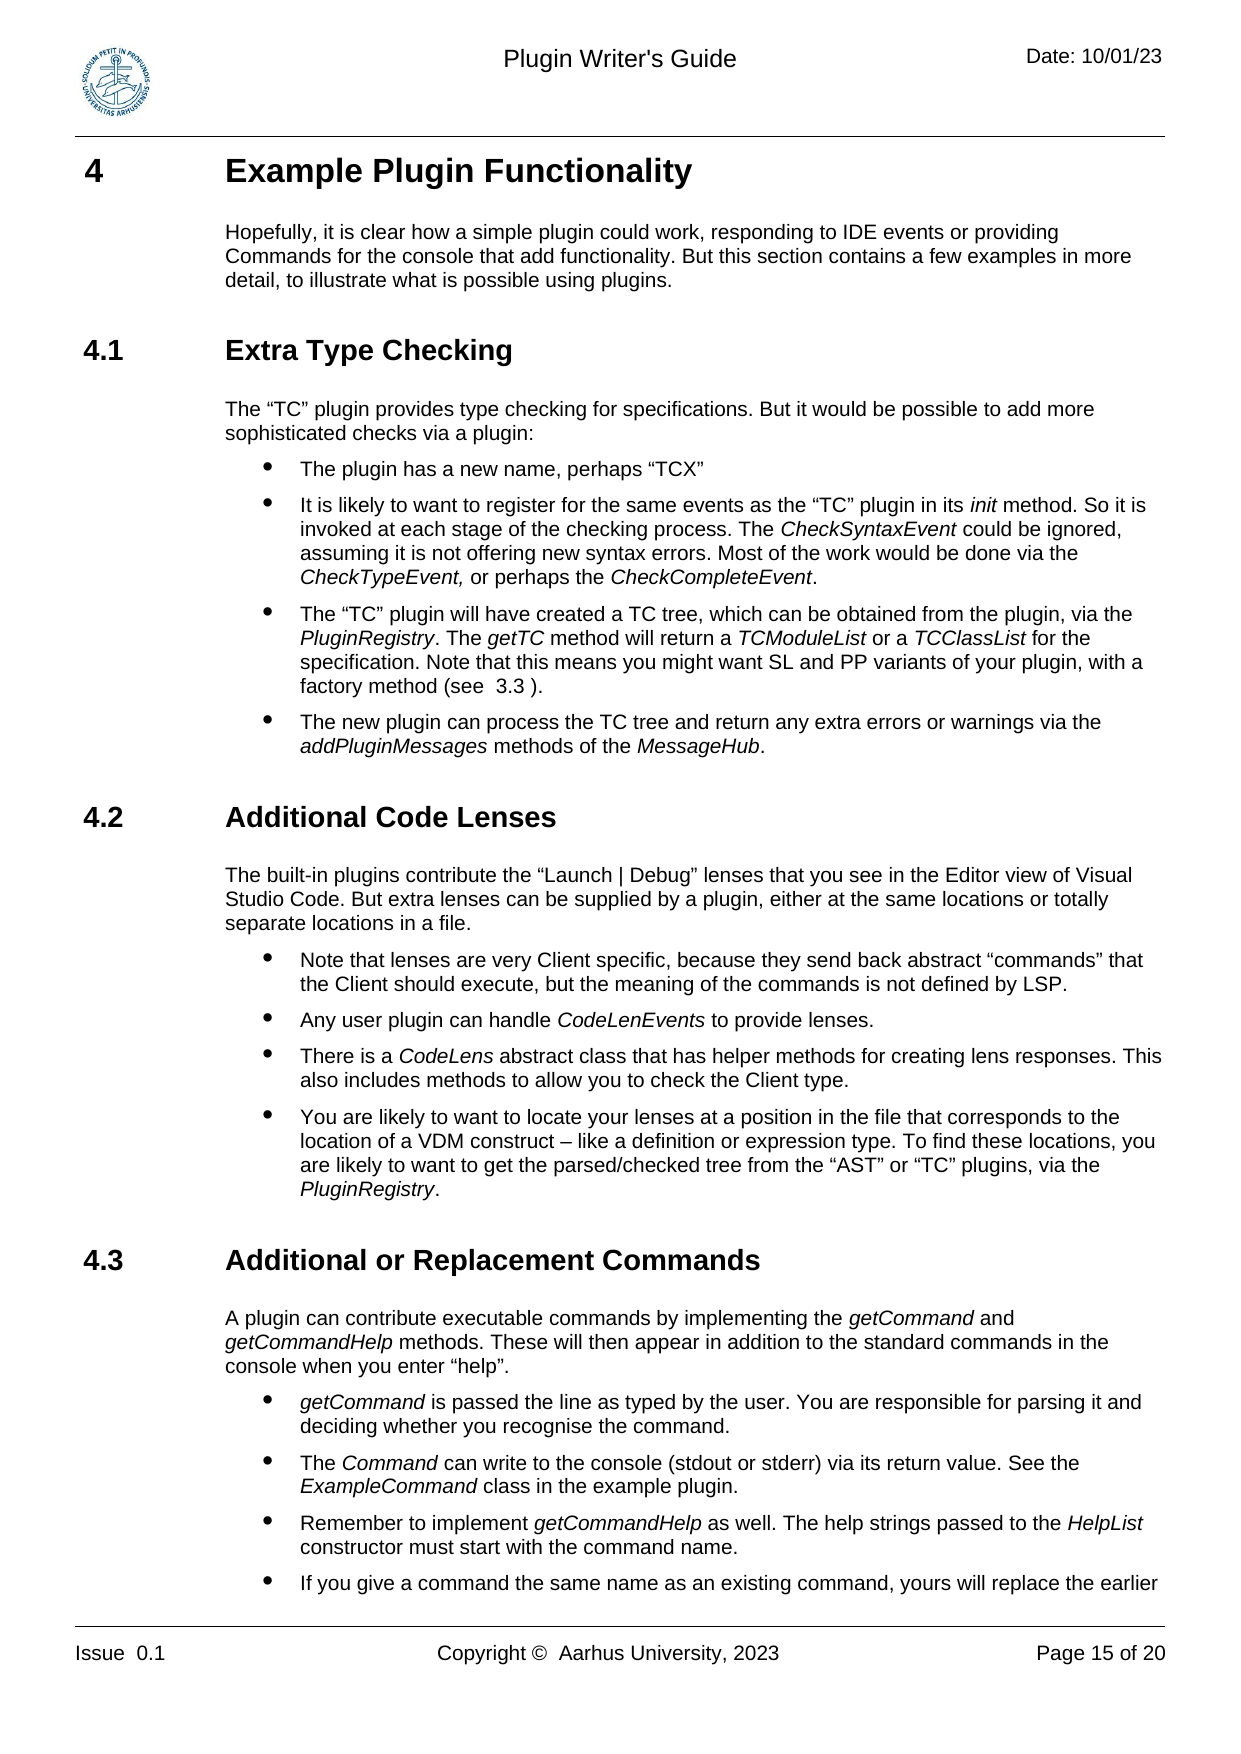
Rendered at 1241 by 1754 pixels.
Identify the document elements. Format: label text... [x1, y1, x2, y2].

text The “TC” plugin provides type checking for specifications. But it would be possible to add more sophisticated checks via a plugin: [225, 397, 1165, 445]
text A plugin can contribute executable commands by implementing the getCommand and getCommandHelp methods. These will then appear in addition to the standard commands in the console when you enter “help”. [225, 1306, 1165, 1378]
list You are likely to want to locate your lenses at a position in the file that corresponds to the location of a VDM construct – like a definition or expression type. To find these locations, you are likely to want to get the parsed/checked tree from the “AST” or “TC” plugins, via the PluginRegistry. [262, 1105, 1165, 1201]
list The Command can write to the console (stdout or stderr) via its return value. See the ExampleCommand class in the example plugin. [262, 1451, 1165, 1499]
list Note that lenses are very Client specific, because they send back abstract “commands” that the Client should execute, but the meaning of the commands is not defined by LSP. [262, 948, 1165, 996]
subtitle Example Plugin Functionality [75, 152, 1165, 190]
list The new plugin can process the TC tree and return any extra errors or warnings via the addPluginMessages methods of the MessageHub. [262, 710, 1165, 758]
list If you give a command the same name as an existing command, yours will replace the earlier [262, 1572, 1165, 1596]
subtitle Extra Type Checking [75, 334, 1165, 367]
list getCommand is passed the line as typed by the user. You are responsible for parsing it and deciding whether you recognise the command. [262, 1390, 1165, 1438]
list The plugin has a new name, perhaps “TCX” [262, 457, 1165, 481]
list There is a CodeLens abstract class that has helper methods for creating lens responses. This also includes methods to allow you to check the Client type. [262, 1045, 1165, 1093]
list Remember to implement getCommandHelp as well. The help strings passed to the HelpList constructor must start with the command name. [262, 1511, 1165, 1559]
text The built-in plugins contribute the “Launch | Debug” lenses that you see in the Editor view of Visual Studio Code. But extra lenses can be supplied by a plugin, either at the same locations or totally separate locations in a file. [225, 863, 1165, 935]
list It is likely to want to register for the same events as the “TC” plugin in its init method. So it is invoked at each stage of the checking process. The CheckSyntaxEvent could be ignored, assuming it is not offering new syntax errors. Most of the work would be done via the CheckTypeEvent, or perhaps the CheckCompleteEvent. [262, 494, 1165, 589]
text Hopefully, it is clear how a simple plugin could work, responding to IDE events or providing Commands for the console that add functionality. But this section contains a few examples in more detail, to illustrate what is possible using plugins. [225, 220, 1165, 292]
list Any user plugin can handle CodeLenEvents to provide lenses. [262, 1008, 1165, 1032]
subtitle Additional or Replacement Commands [75, 1243, 1165, 1276]
subtitle Additional Code Lenses [75, 801, 1165, 833]
picture [78, 44, 153, 120]
list The “TC” plugin will have created a TC tree, which can be obtained from the plugin, via the PluginRegistry. The getTC method will return a TCModuleList or a TCClassList for the specification. Note that this means you might want SL and PP variants of your plugin, with a factory method (see 3.3 ). [262, 602, 1165, 698]
